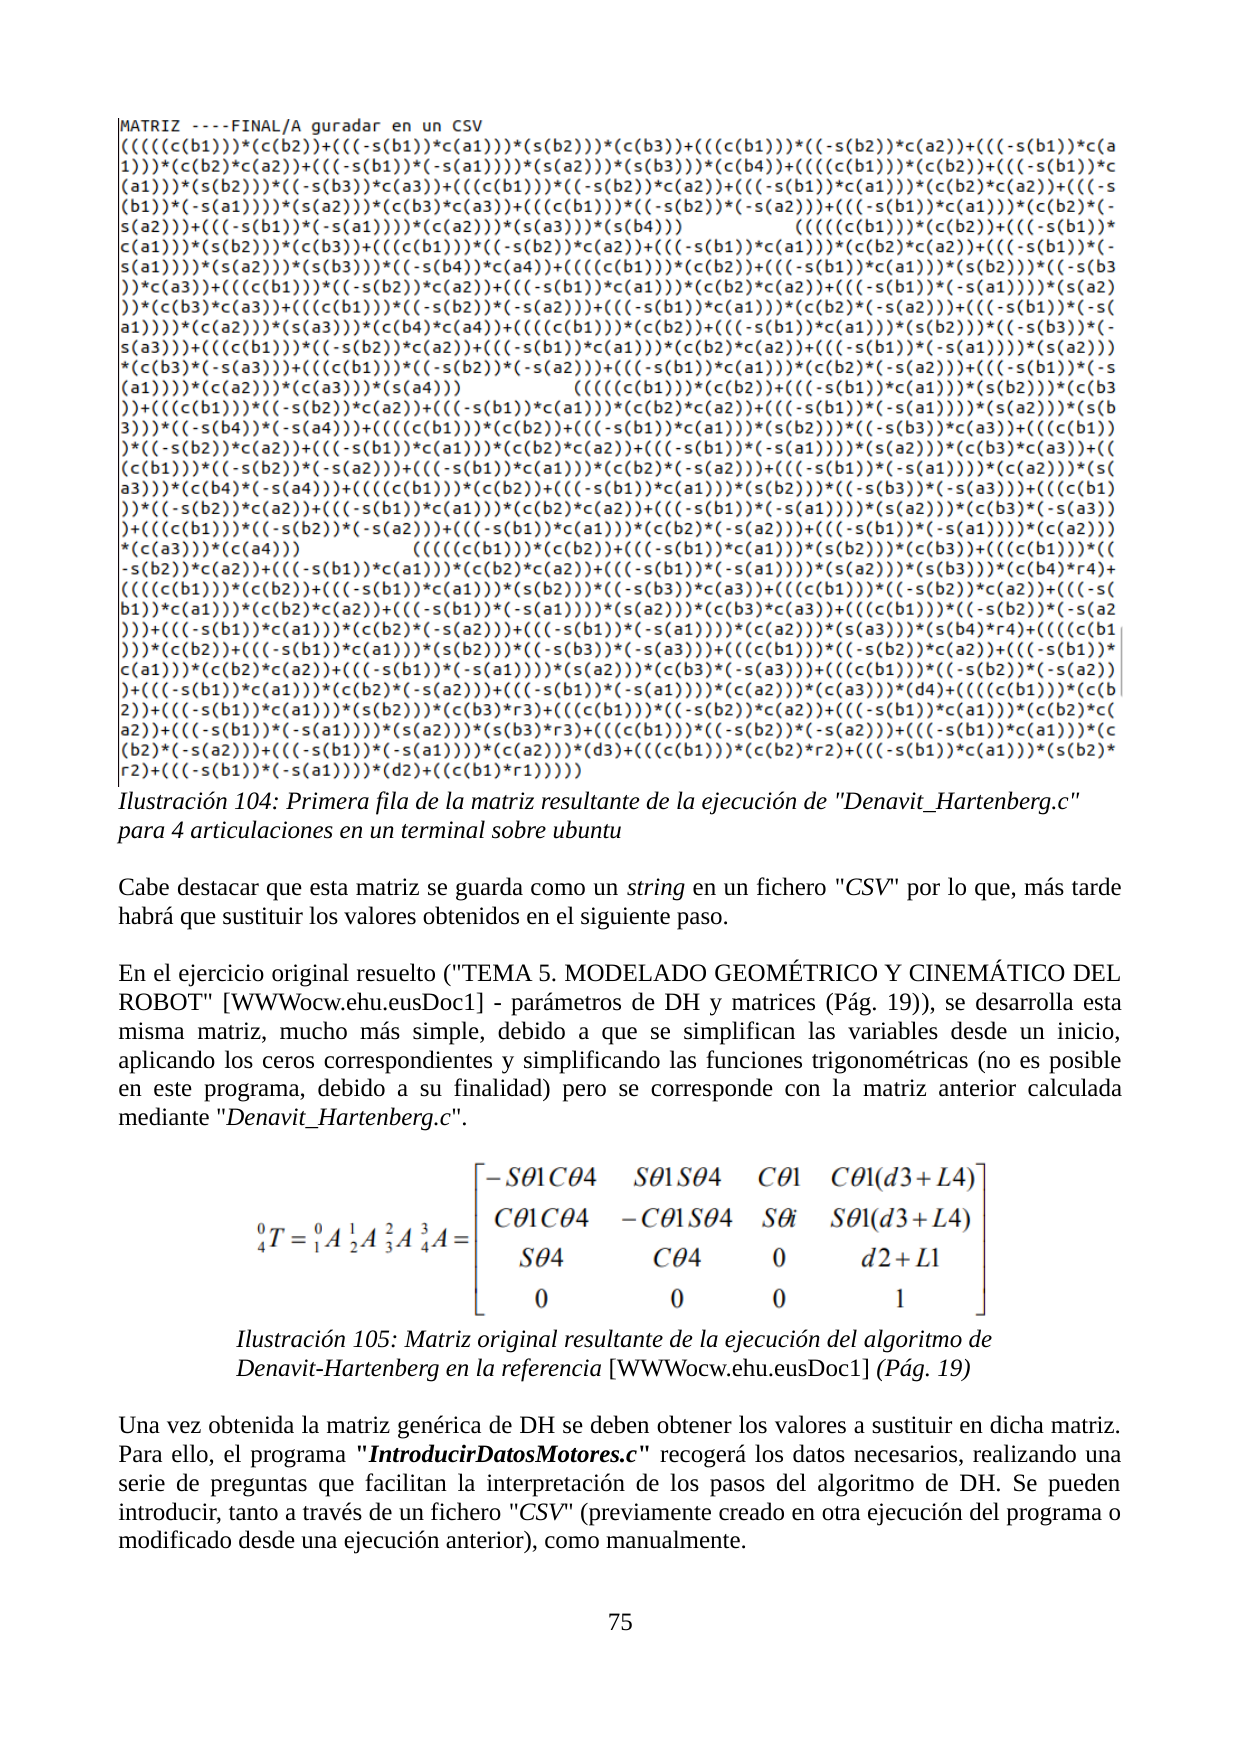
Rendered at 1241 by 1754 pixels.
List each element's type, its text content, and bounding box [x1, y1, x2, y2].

text Cabe destacar que esta matriz se guarda como un string en un fichero "CSV" por lo que, más tarde habrá que sustituir los valores obtenidos en el siguiente paso. [118, 872, 1122, 930]
text Ilustración 105: Matriz original resultante de la ejecución del algoritmo de Denavit-Hartenberg en la referencia [WWWocw.ehu.eusDoc1] (Pág. 19) [236, 1172, 1004, 1382]
text En el ejercicio original resuelto ("TEMA 5. MODELADO GEOMÉTRICO Y CINEMÁTICO DEL ROBOT" [WWWocw.ehu.eusDoc1] - parámetros de DH y matrices (Pág. 19)), se desarrolla esta misma matriz, mucho más simple, debido a que se simplifican las variables desde un inicio, aplicando los ceros correspondientes y simplificando las funciones trigonométricas (no es posible en este programa, debido a su finalidad) pero se corresponde con la matriz anterior calculada mediante "Denavit_Hartenberg.c". [118, 958, 1122, 1131]
text Una vez obtenida la matriz genérica de DH se deben obtener los valores a sustituir en dicha matriz. Para ello, el programa "IntroducirDatosMotores.c" recogerá los datos necesarios, realizando una serie de preguntas que facilitan la interpretación de los pasos del algoritmo de DH. Se pueden introducir, tanto a través de un fichero "CSV" (previamente creado en otra ejecución del programa o modificado desde una ejecución anterior), como manualmente. [118, 1411, 1122, 1554]
text Ilustración 104: Primera fila de la matriz resultante de la ejecución de "Denavit_Hartenberg.c" para 4 articulaciones en un terminal sobre ubuntu [118, 787, 1122, 843]
